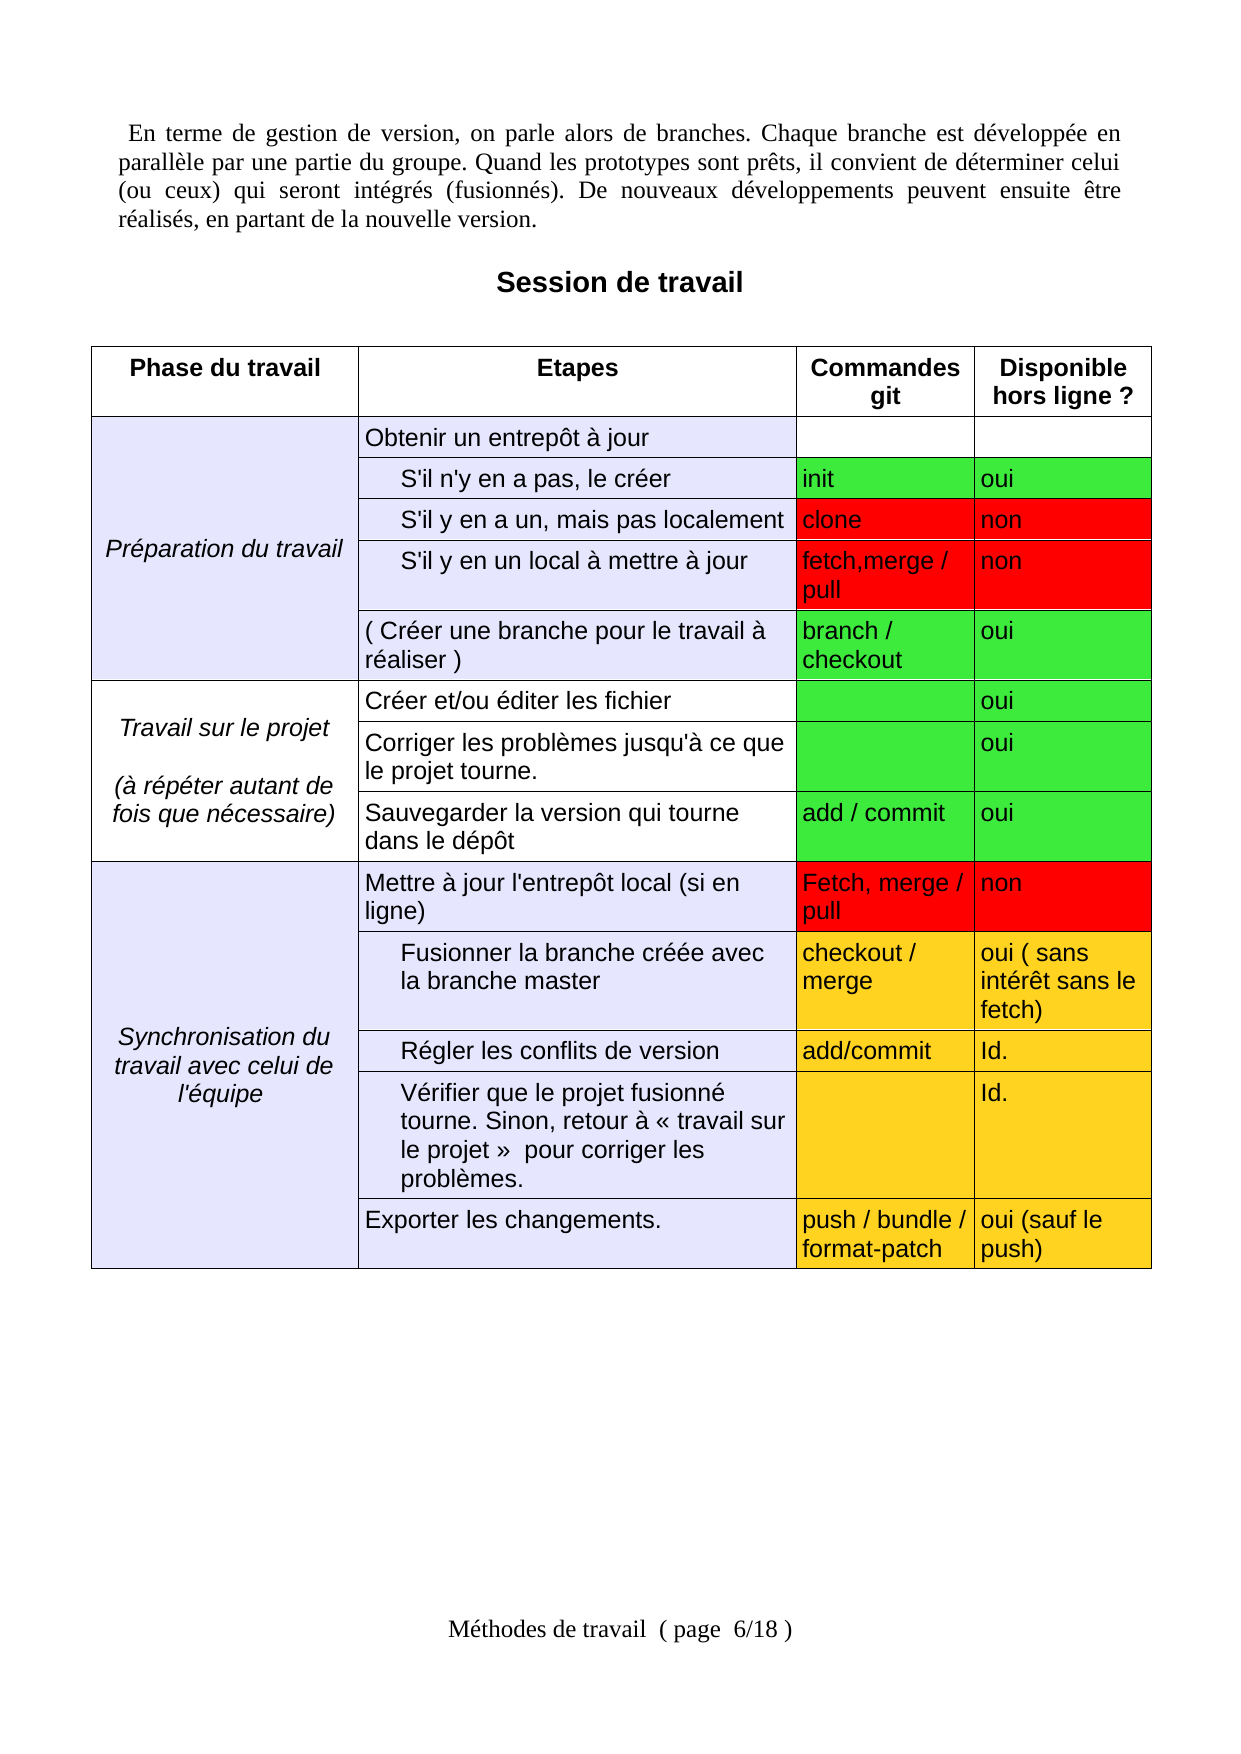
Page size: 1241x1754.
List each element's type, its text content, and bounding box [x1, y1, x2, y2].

table_cell checkout / merge [797, 932, 974, 1029]
table_cell Fusionner la branche créée avec la branche master [395, 932, 796, 1029]
table_cell ( Créer une branche pour le travail à réaliser ) [359, 611, 796, 679]
table_cell oui [975, 458, 1151, 498]
table_cell [359, 932, 395, 1029]
table_cell [797, 417, 974, 457]
table_cell [975, 417, 1151, 457]
table_cell Préparation du travail [92, 417, 358, 679]
table_cell Mettre à jour l'entrepôt local (si en ligne) [359, 862, 796, 931]
table_cell S'il y en a un, mais pas localement [395, 499, 796, 539]
table_cell S'il n'y en a pas, le créer [395, 458, 796, 498]
table_cell fetch,merge / pull [797, 541, 974, 609]
table_cell oui [975, 722, 1151, 791]
table_cell Régler les conflits de version [395, 1031, 796, 1071]
subtitle Session de travail [118, 264, 1122, 298]
table_cell push / bundle / format-patch [797, 1199, 974, 1268]
table_cell [359, 499, 395, 539]
table_cell Synchronisation du travail avec celui de l'équipe [92, 862, 358, 1268]
table_header Etapes [359, 347, 796, 416]
table_cell [359, 541, 395, 609]
table_cell Vérifier que le projet fusionné tourne. Sinon, retour à « travail sur le projet » pour corriger les problèmes. [395, 1072, 796, 1198]
table_cell Fetch, merge / pull [797, 862, 974, 931]
table_cell [797, 681, 974, 721]
table_cell add/commit [797, 1031, 974, 1071]
table_cell Id. [975, 1031, 1151, 1071]
table_cell Créer et/ou éditer les fichier [359, 681, 796, 721]
table_cell [797, 1072, 974, 1198]
table_cell non [975, 541, 1151, 609]
table_cell [359, 1031, 395, 1071]
table_header Commandes git [797, 347, 974, 416]
table_cell non [975, 862, 1151, 931]
table_header Disponible hors ligne ? [975, 347, 1151, 416]
table_cell clone [797, 499, 974, 539]
table_cell init [797, 458, 974, 498]
table_cell non [975, 499, 1151, 539]
table_cell [359, 1072, 395, 1198]
table_cell Corriger les problèmes jusqu'à ce que le projet tourne. [359, 722, 796, 791]
table_cell S'il y en un local à mettre à jour [395, 541, 796, 609]
table_header Phase du travail [92, 347, 358, 416]
table_cell oui [975, 611, 1151, 679]
table_cell Exporter les changements. [359, 1199, 796, 1268]
table_cell oui [975, 792, 1151, 861]
table_cell Sauvegarder la version qui tourne dans le dépôt [359, 792, 796, 861]
text En terme de gestion de version, on parle alors de branches. Chaque branche est développée en parallèle par une partie du groupe. Quand les prototypes sont prêts, il convient de déterminer celui (ou ceux) qui seront intégrés (fusionnés). De nouveaux développements peuvent ensuite être réalisés, en partant de la nouvelle version. [118, 118, 1122, 233]
table_cell oui (sauf le push) [975, 1199, 1151, 1268]
table_cell Travail sur le projet (à répéter autant de fois que nécessaire) [92, 681, 358, 861]
table_cell Obtenir un entrepôt à jour [359, 417, 796, 457]
table_cell Id. [975, 1072, 1151, 1198]
table_cell [359, 458, 395, 498]
table_cell add / commit [797, 792, 974, 861]
table_cell [797, 722, 974, 791]
table_cell oui ( sans intérêt sans le fetch) [975, 932, 1151, 1029]
table_cell oui [975, 681, 1151, 721]
table_cell branch / checkout [797, 611, 974, 679]
